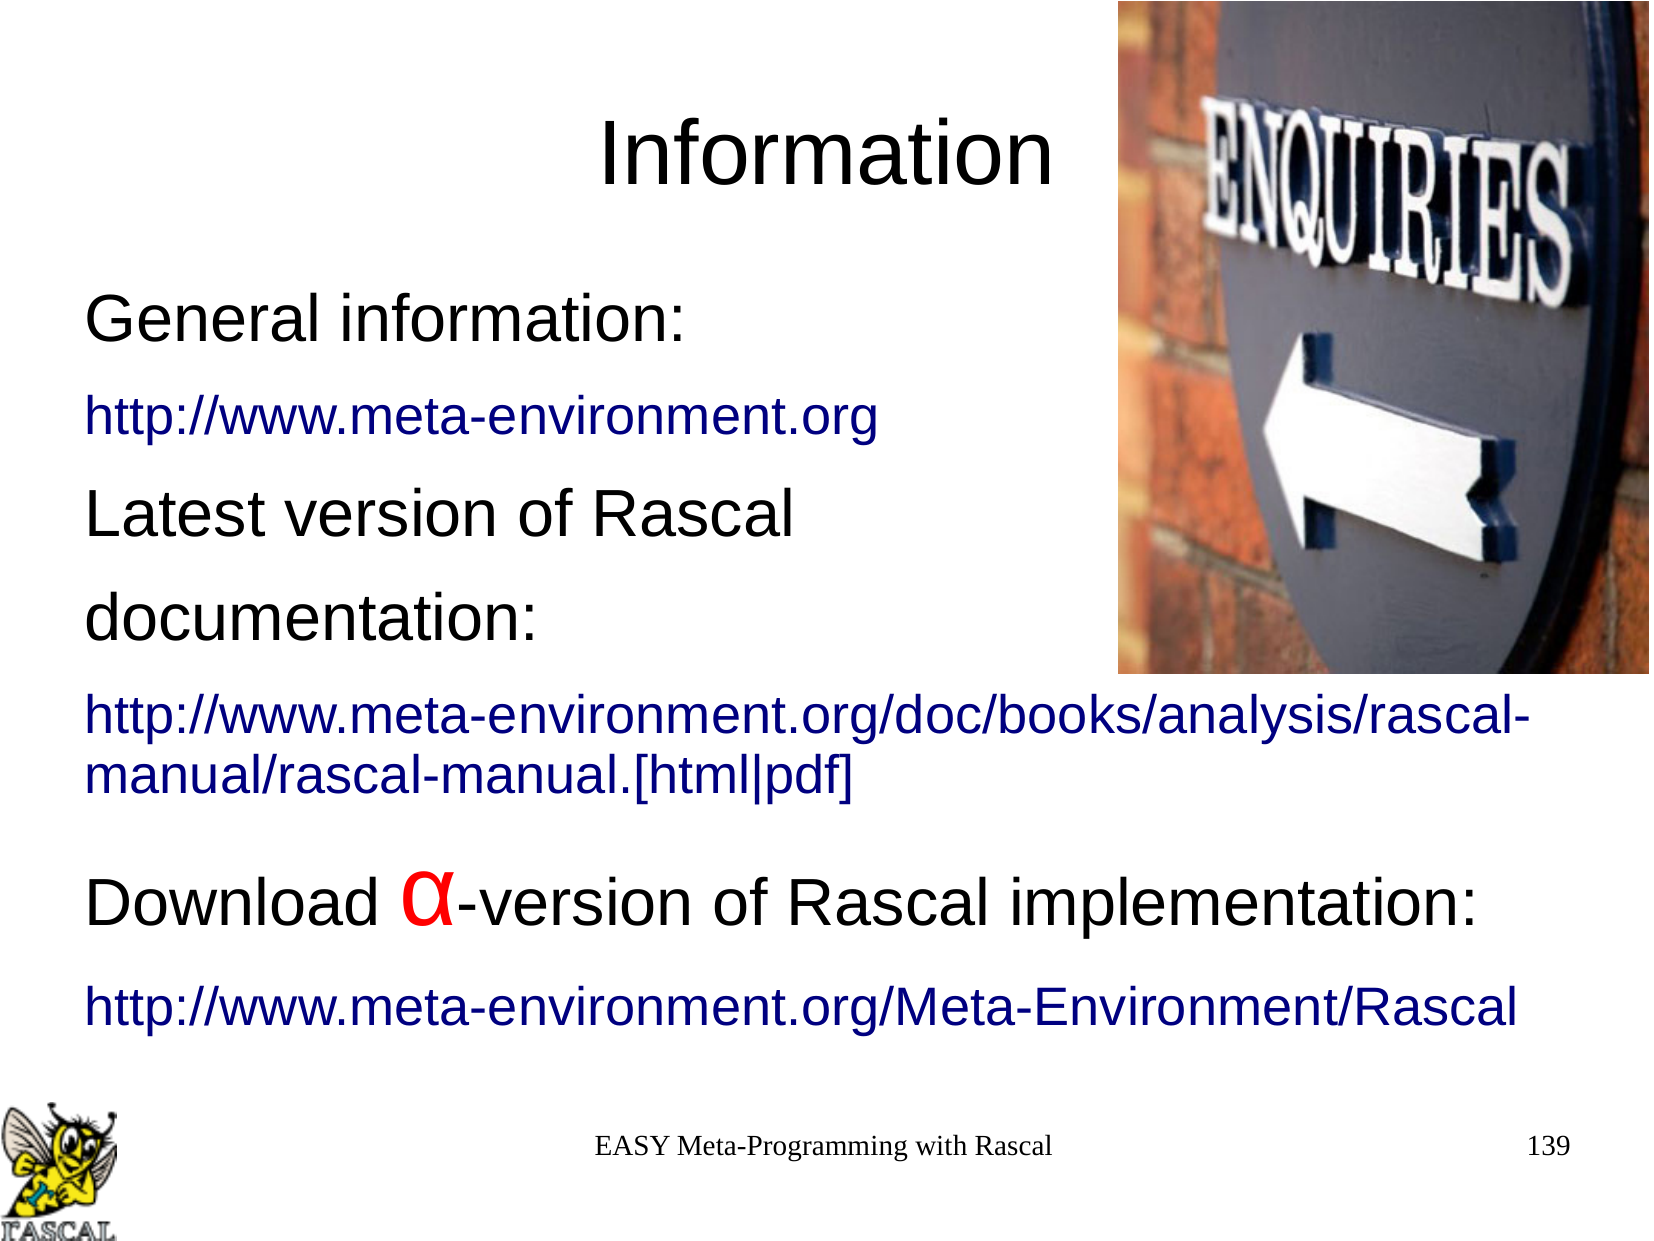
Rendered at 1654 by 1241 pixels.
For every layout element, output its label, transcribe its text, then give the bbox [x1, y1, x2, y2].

picture [1118, 1, 1649, 674]
picture [0, 1102, 117, 1241]
title Information [82, 49, 1118, 257]
list General information: http://www.meta-environment.org Latest version of Rascal documentation: http://www.meta-environment.org/doc/books/analysis/rascal-manual/rascal-manual.[html|pdf] Download α-version of Rascal implementation: http://www.meta-environment.org/Meta-Environment/Rascal [84, 281, 1573, 1100]
